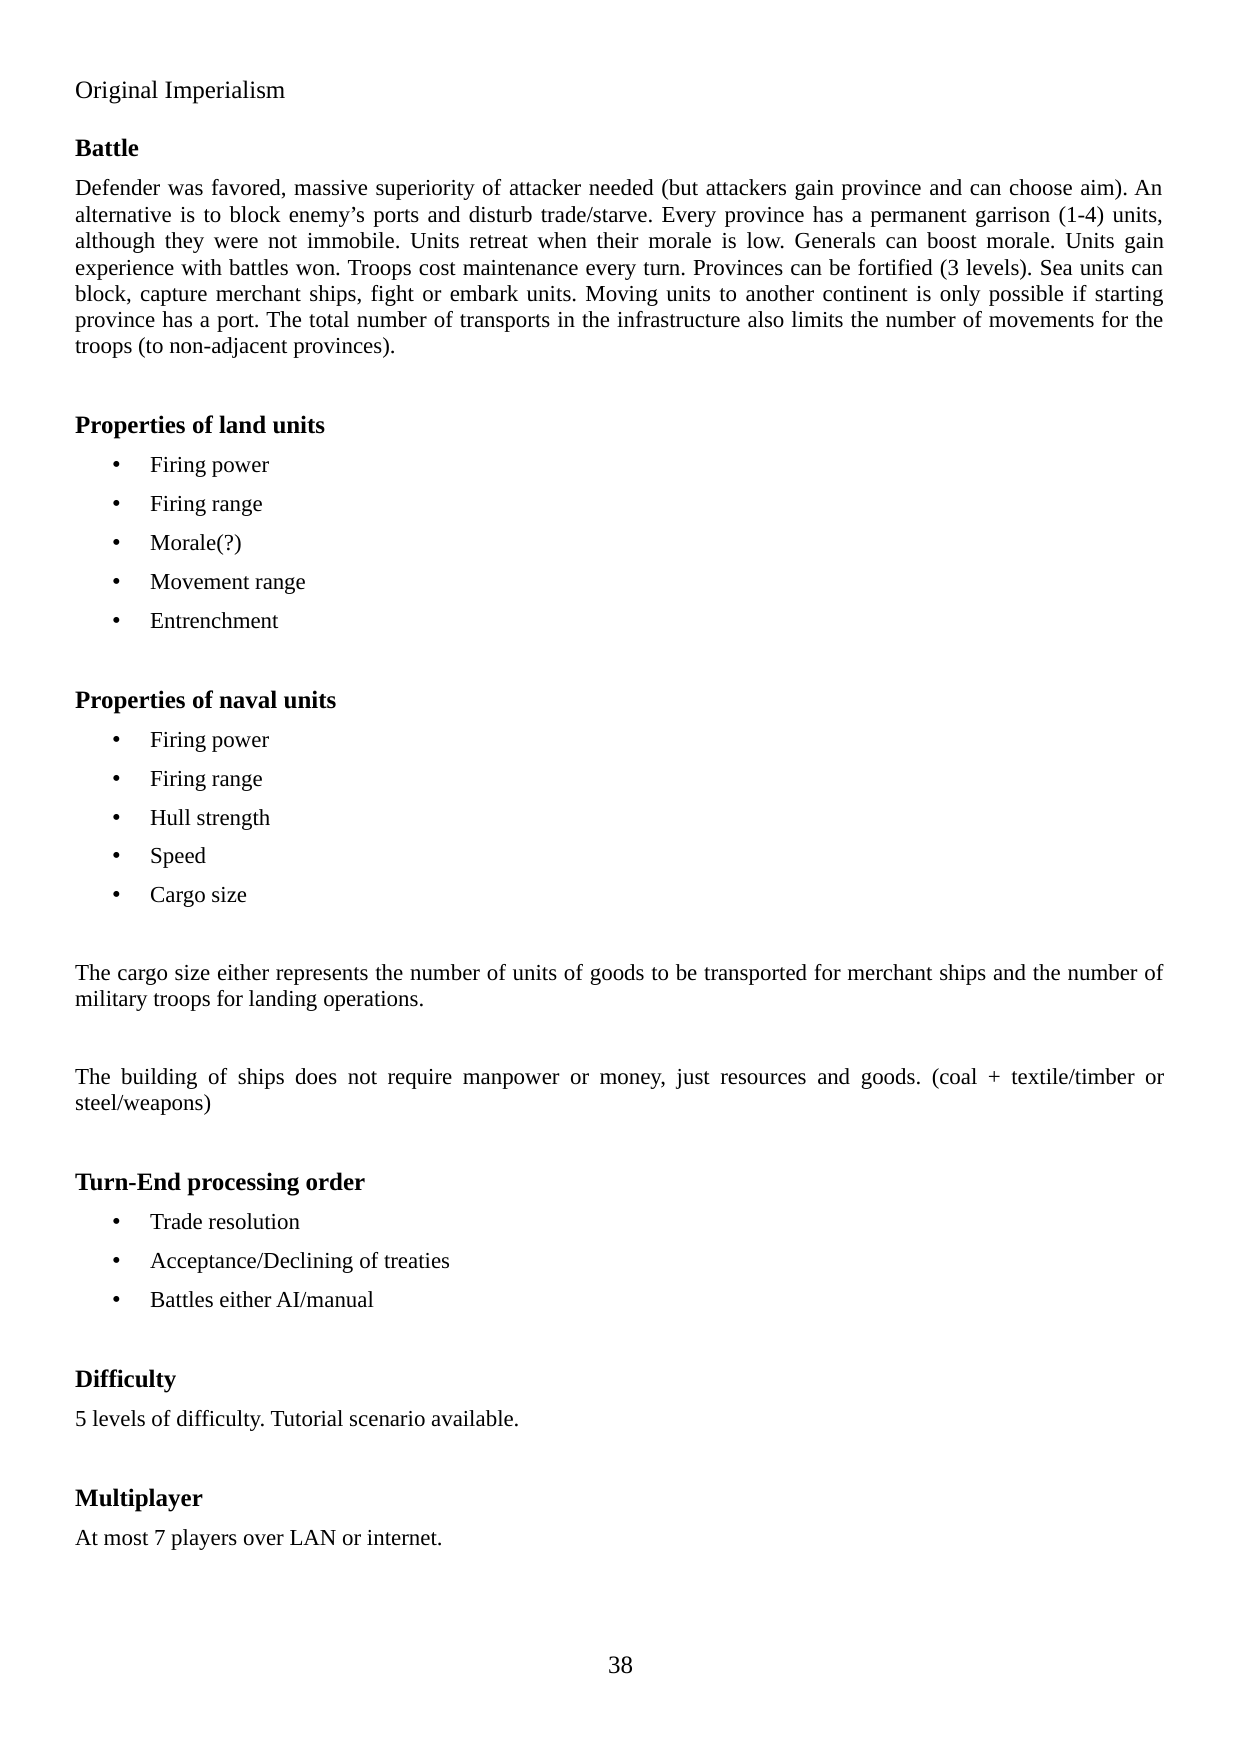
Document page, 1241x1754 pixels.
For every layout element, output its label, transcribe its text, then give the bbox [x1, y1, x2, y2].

list Movement range [112, 568, 1166, 594]
list Firing power [112, 452, 1166, 478]
text Multiplayer [75, 1483, 1166, 1512]
list Battles either AI/manual [112, 1286, 1166, 1312]
text Properties of land units [75, 410, 1166, 439]
text Battle [75, 133, 1166, 162]
list Firing range [112, 765, 1166, 791]
text Turn-End processing order [75, 1167, 1166, 1196]
list Cargo size [112, 881, 1166, 908]
list Hull strength [112, 804, 1166, 830]
list Firing range [112, 490, 1166, 517]
list Speed [112, 842, 1166, 869]
text Defender was favored, massive superiority of attacker needed (but attackers gain province and can choose aim). An alternative is to block enemy’s ports and disturb trade/starve. Every province has a permanent garrison (1-4) units, although they were not immobile. Units retreat when their morale is low. Generals can boost morale. Units gain experience with battles won. Troops cost maintenance every turn. Provinces can be fortified (3 levels). Sea units can block, capture merchant ships, fight or embark units. Moving units to another continent is only possible if starting province has a port. The total number of transports in the infrastructure also limits the number of movements for the troops (to non-adjacent provinces). [75, 174, 1166, 359]
list Morale(?) [112, 529, 1166, 556]
text Difficulty [75, 1364, 1166, 1393]
list Acceptance/Declining of treaties [112, 1247, 1166, 1274]
list Entrenchment [112, 607, 1166, 633]
list Trade resolution [112, 1208, 1166, 1235]
list Firing power [112, 726, 1166, 752]
text The building of ships does not require manpower or money, just resources and goods. (coal + textile/timber or steel/weapons) [75, 1063, 1166, 1116]
text At most 7 players over LAN or internet. [75, 1524, 1166, 1550]
text The cargo size either represents the number of units of goods to be transported for merchant ships and the number of military troops for landing operations. [75, 959, 1166, 1012]
text Properties of naval units [75, 685, 1166, 713]
text 5 levels of difficulty. Tutorial scenario available. [75, 1405, 1166, 1431]
